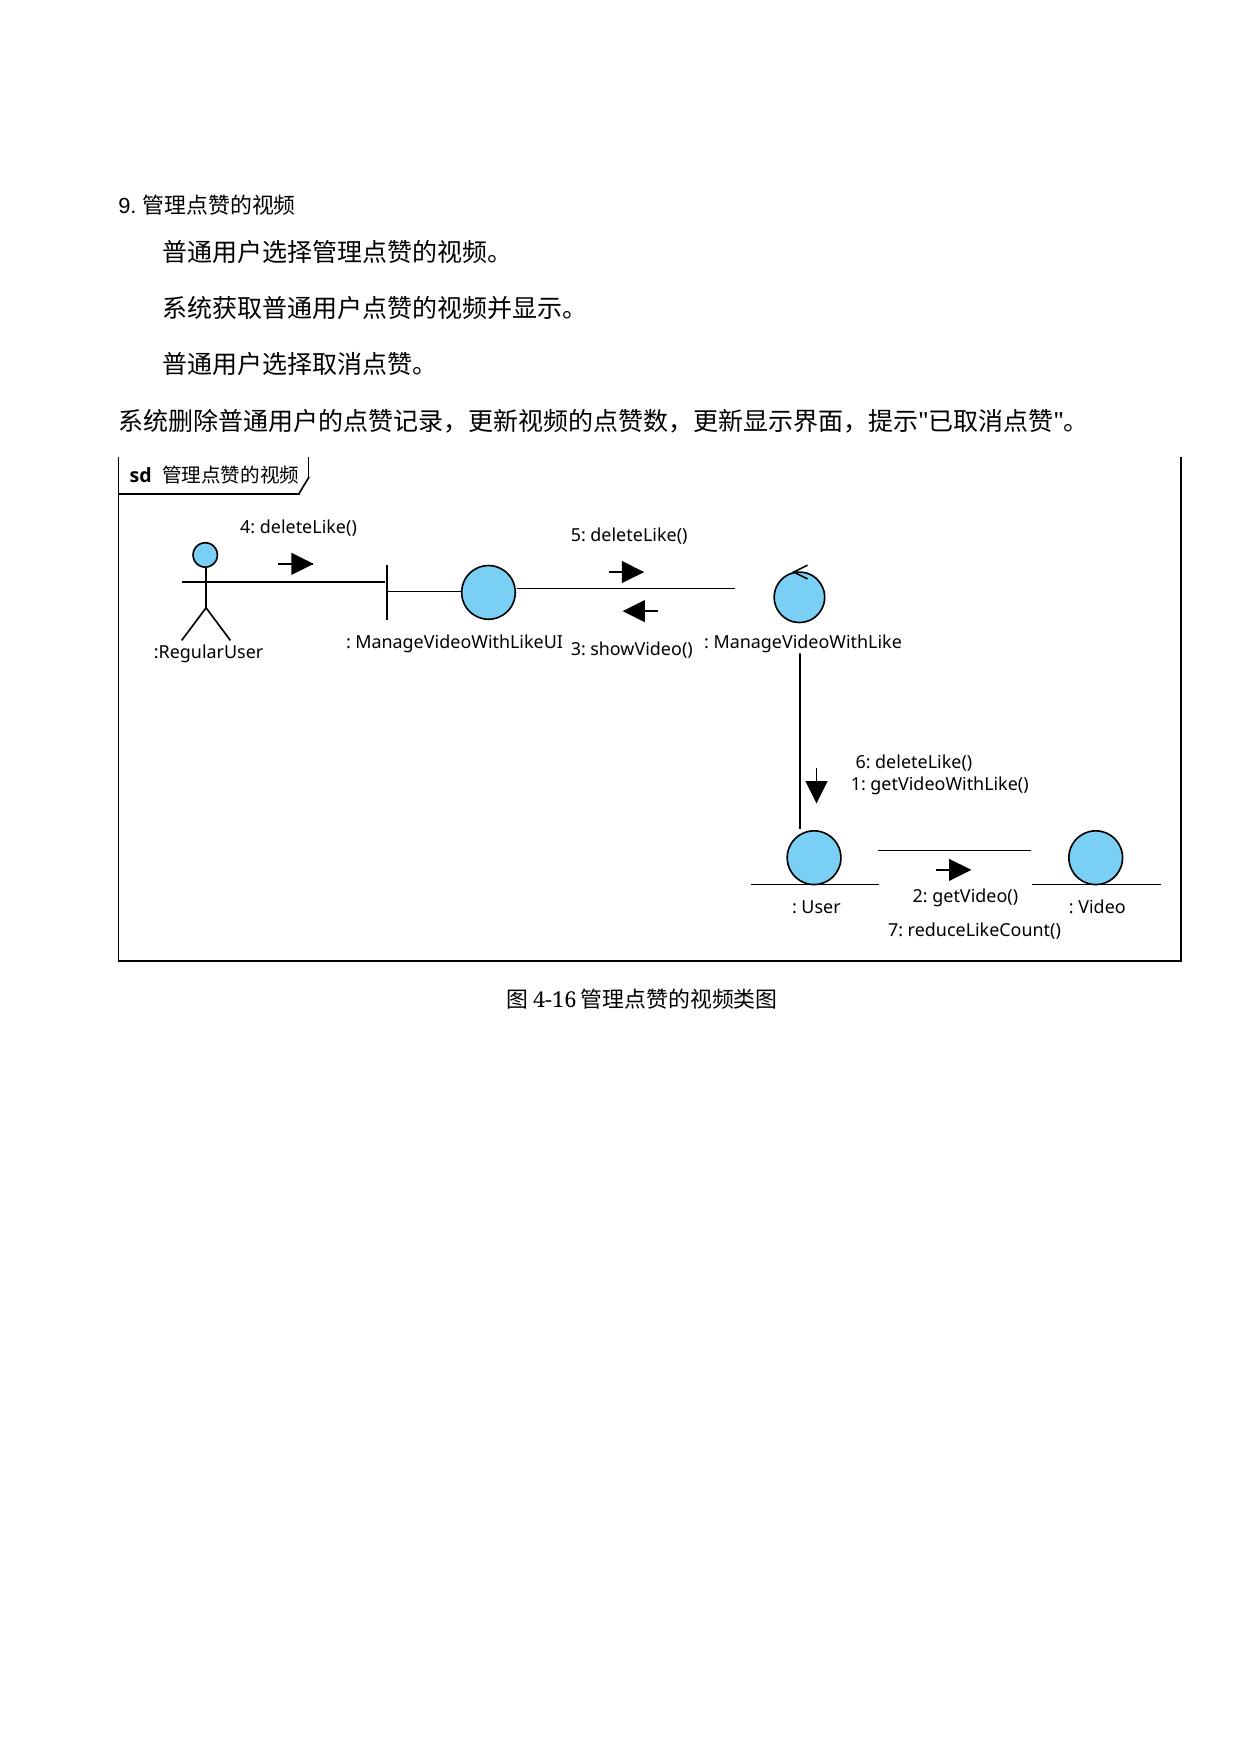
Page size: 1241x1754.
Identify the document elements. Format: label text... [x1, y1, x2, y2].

text 普通用户选择取消点赞。 [118, 345, 1122, 381]
text 普通用户选择管理点赞的视频。 [118, 232, 1122, 268]
text 图4-16管理点赞的视频类图 [118, 982, 1122, 1014]
subtitle 管理点赞的视频 [118, 188, 1122, 219]
text 系统删除普通用户的点赞记录，更新视频的点赞数，更新显示界面，提示"已取消点赞"。 [118, 401, 1122, 437]
text 系统获取普通用户点赞的视频并显示。 [118, 288, 1122, 324]
